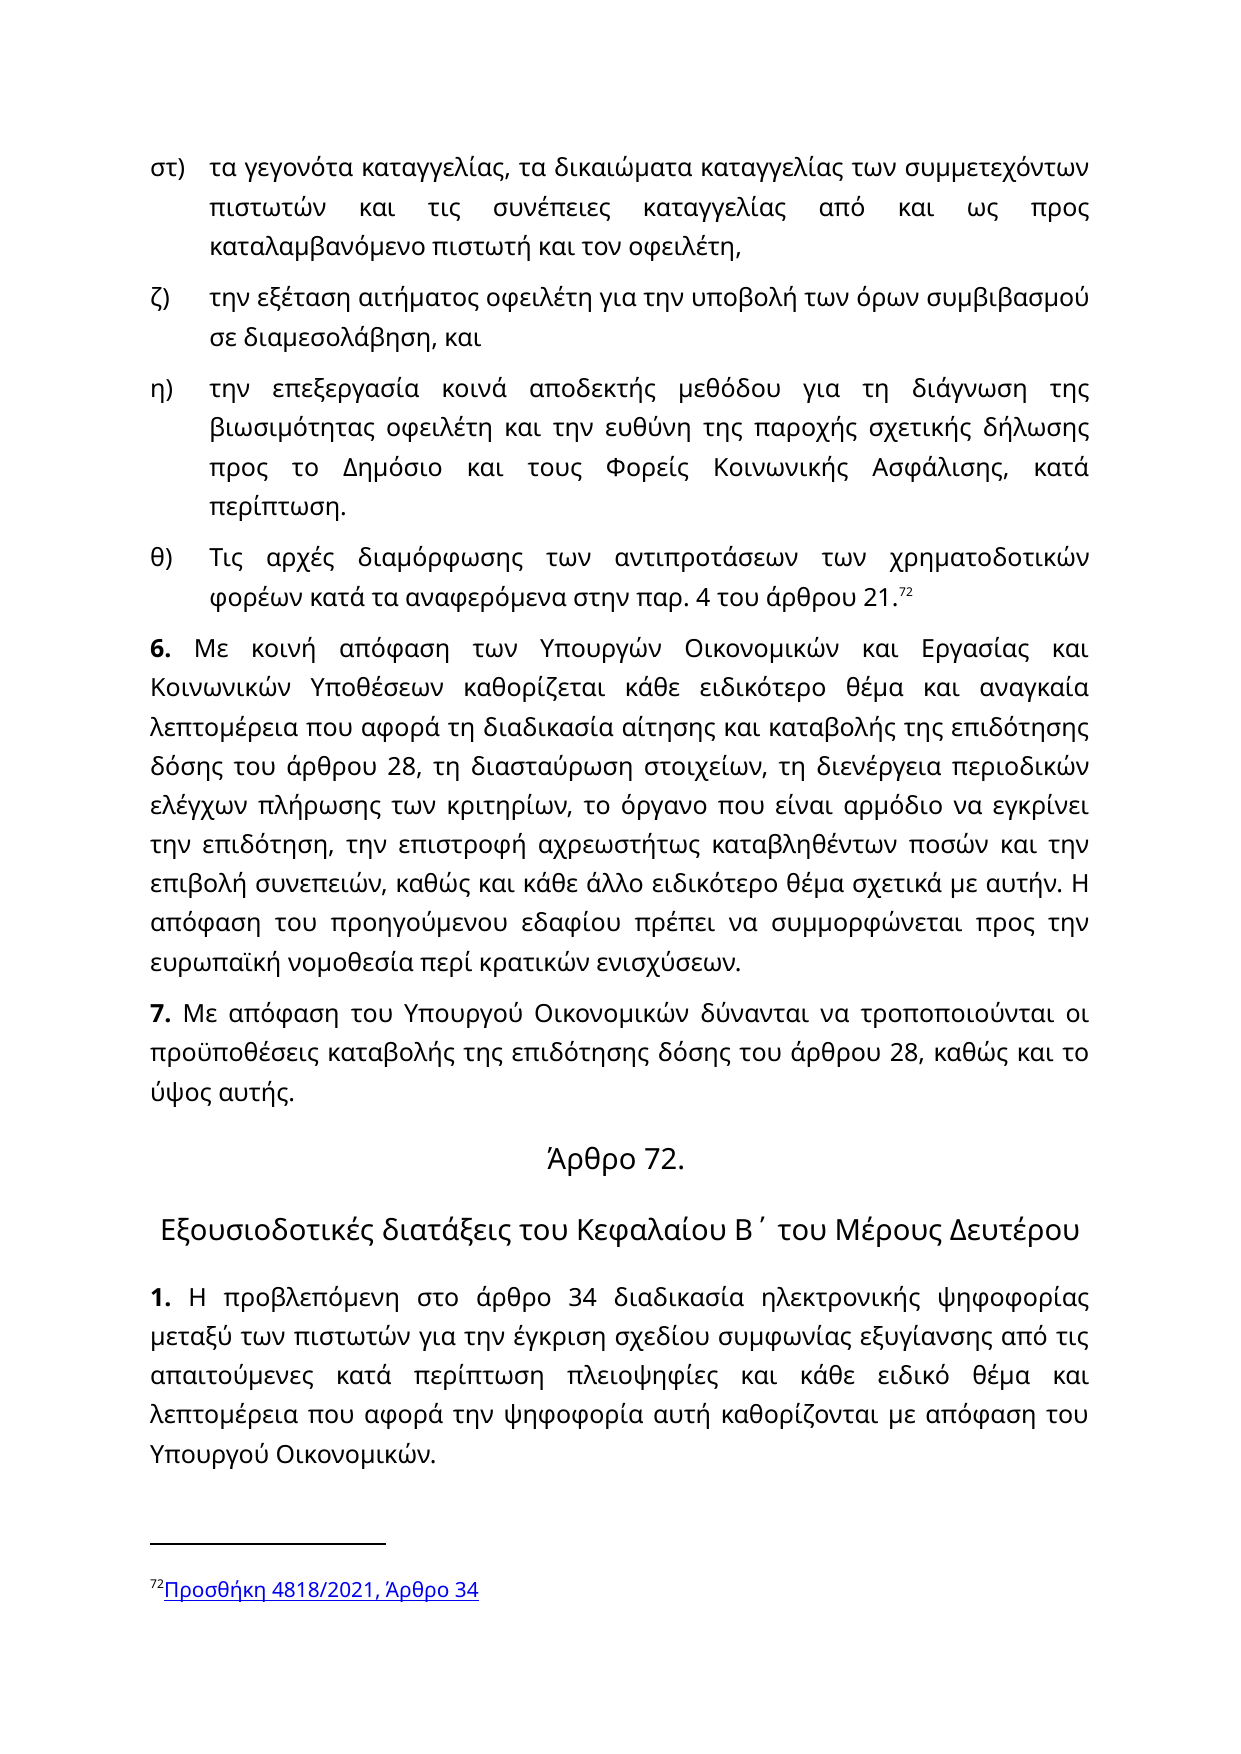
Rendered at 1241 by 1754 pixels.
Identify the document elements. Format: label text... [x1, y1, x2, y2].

subtitle Άρθρο 72. [150, 1138, 1090, 1178]
list στ) τα γεγονότα καταγγελίας, τα δικαιώματα καταγγελίας των συμμετεχόντων πιστωτών και τις συνέπειες καταγγελίας από και ως προς καταλαμβανόμενο πιστωτή και τον οφειλέτη, [150, 150, 1090, 262]
list ζ) την εξέταση αιτήματος οφειλέτη για την υποβολή των όρων συμβιβασμού σε διαμεσολάβηση, και [150, 280, 1090, 353]
text 1. Η προβλεπόμενη στο άρθρο 34 διαδικασία ηλεκτρονικής ψηφοφορίας μεταξύ των πιστωτών για την έγκριση σχεδίου συμφωνίας εξυγίανσης από τις απαιτούμενες κατά περίπτωση πλειοψηφίες και κάθε ειδικό θέμα και λεπτομέρεια που αφορά την ψηφοφορία αυτή καθορίζονται με απόφαση του Υπουργού Οικονομικών. [150, 1279, 1090, 1470]
list θ) Τις αρχές διαμόρφωσης των αντιπροτάσεων των χρηματοδοτικών φορέων κατά τα αναφερόμενα στην παρ. 4 του άρθρου 21. [150, 540, 1090, 613]
text 7. Με απόφαση του Υπουργού Οικονομικών δύνανται να τροποποιούνται οι προϋποθέσεις καταβολής της επιδότησης δόσης του άρθρου 28, καθώς και το ύψος αυτής. [150, 996, 1090, 1108]
text Προσθήκη 4818/2021, Άρθρο 34 [150, 1576, 1090, 1604]
subtitle Εξουσιοδοτικές διατάξεις του Κεφαλαίου Β΄ του Μέρους Δευτέρου [150, 1209, 1090, 1249]
list η) την επεξεργασία κοινά αποδεκτής μεθόδου για τη διάγνωση της βιωσιμότητας οφειλέτη και την ευθύνη της παροχής σχετικής δήλωσης προς το Δημόσιο και τους Φορείς Κοινωνικής Ασφάλισης, κατά περίπτωση. [150, 371, 1090, 522]
text 6. Με κοινή απόφαση των Υπουργών Οικονομικών και Εργασίας και Κοινωνικών Υποθέσεων καθορίζεται κάθε ειδικότερο θέμα και αναγκαία λεπτομέρεια που αφορά τη διαδικασία αίτησης και καταβολής της επιδότησης δόσης του άρθρου 28, τη διασταύρωση στοιχείων, τη διενέργεια περιοδικών ελέγχων πλήρωσης των κριτηρίων, το όργανο που είναι αρμόδιο να εγκρίνει την επιδότηση, την επιστροφή αχρεωστήτως καταβληθέντων ποσών και την επιβολή συνεπειών, καθώς και κάθε άλλο ειδικότερο θέμα σχετικά με αυτήν. Η απόφαση του προηγούμενου εδαφίου πρέπει να συμμορφώνεται προς την ευρωπαϊκή νομοθεσία περί κρατικών ενισχύσεων. [150, 631, 1090, 978]
